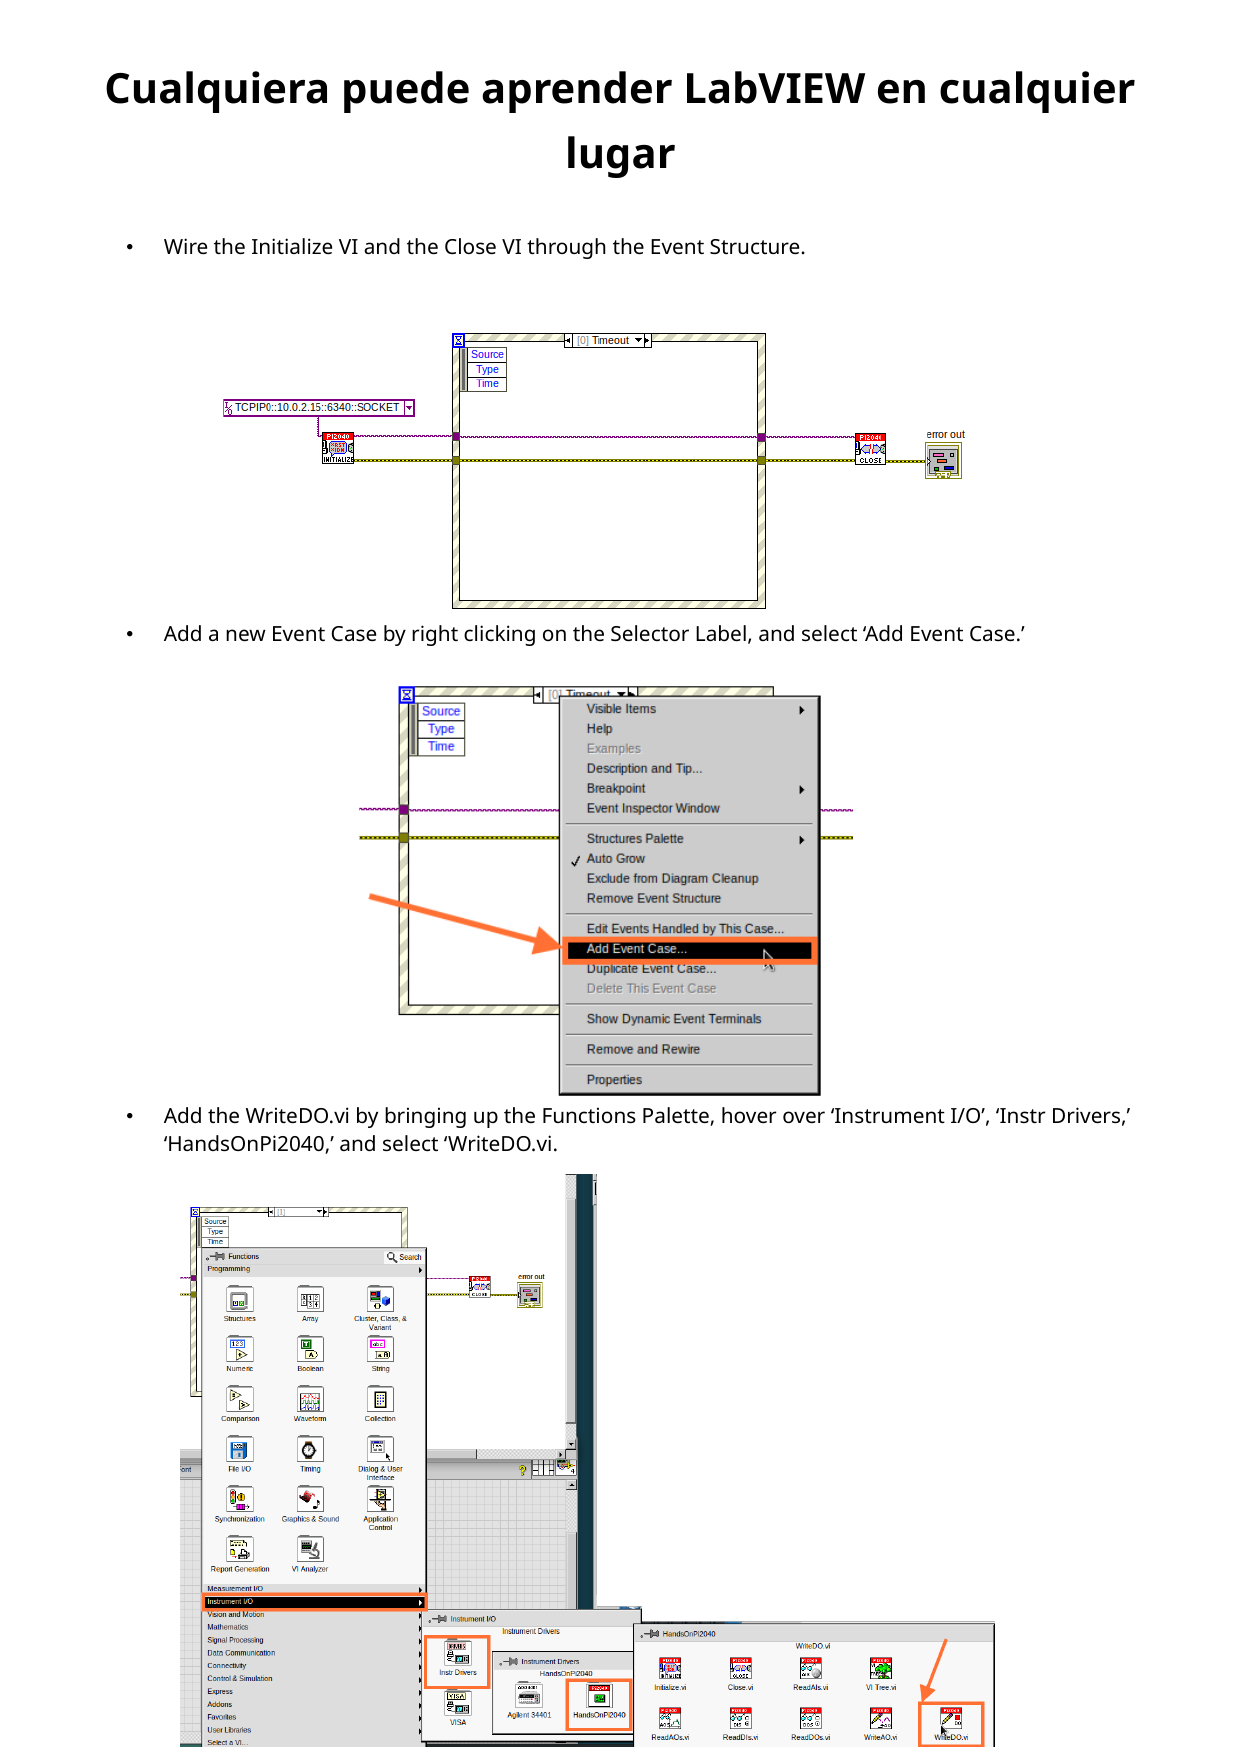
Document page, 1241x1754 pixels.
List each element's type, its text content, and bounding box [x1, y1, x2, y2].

list Add a new Event Case by right clicking on the Selector Label, and select ‘Add Event Case.’ [126, 261, 1152, 647]
list Add the WriteDO.vi by bringing up the Functions Palette, hover over ‘Instrument I/O’, ‘Instr Drivers,’ ‘HandsOnPi2040,’ and select ‘WriteDO.vi. [126, 647, 1152, 1158]
picture [223, 284, 974, 619]
list Wire the Initialize VI and the Close VI through the Event Structure. [126, 232, 1152, 261]
picture [359, 663, 853, 1102]
picture [180, 1174, 1007, 1747]
